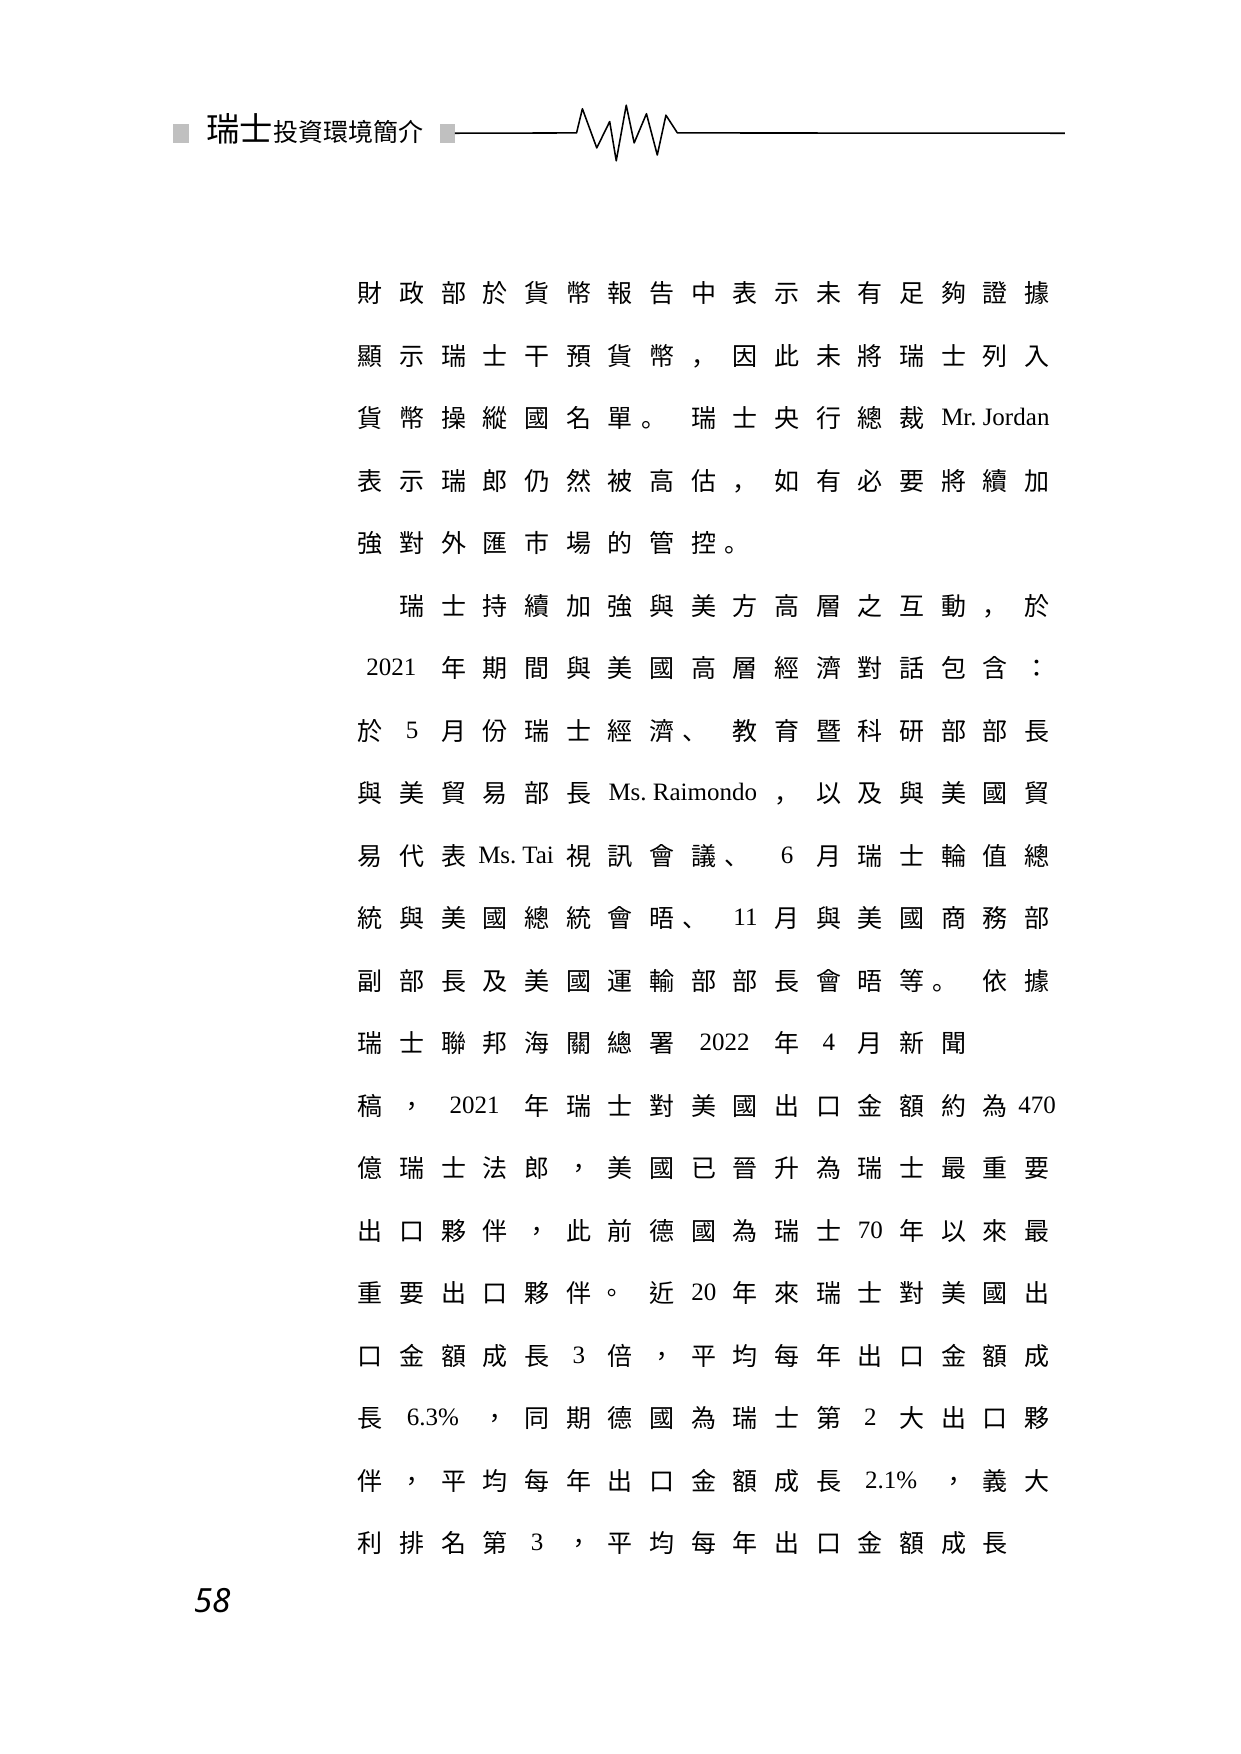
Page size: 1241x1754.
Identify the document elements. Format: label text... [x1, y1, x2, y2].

text 瑞士持續加強與美方高層之互動，於2021年期間與美國高層經濟對話包含：於5月份瑞士經濟、教育暨科研部部長與美貿易部長Ms. Raimondo，以及與美國貿易代表Ms. Tai視訊會議、6月瑞士輪值總統與美國總統會晤、11月與美國商務部副部長及美國運輸部部長會晤等。依據瑞士聯邦海關總署2022年4月新聞稿，2021年瑞士對美國出口金額約為470億瑞士法郎，美國已晉升為瑞士最重要出口夥伴，此前德國為瑞士70年以來最重要出口夥伴。近20年來瑞士對美國出口金額成長3倍，平均每年出口金額成長6.3%，同期德國為瑞士第2大出口夥伴，平均每年出口金額成長2.1%，義大利排名第3，平均每年出口金額成長 [330, 563, 1058, 1563]
text 財政部於貨幣報告中表示未有足夠證據顯示瑞士干預貨幣，因此未將瑞士列入貨幣操縱國名單。瑞士央行總裁Mr. Jordan表示瑞郎仍然被高估，如有必要將續加強對外匯市場的管控。 [330, 250, 1058, 563]
